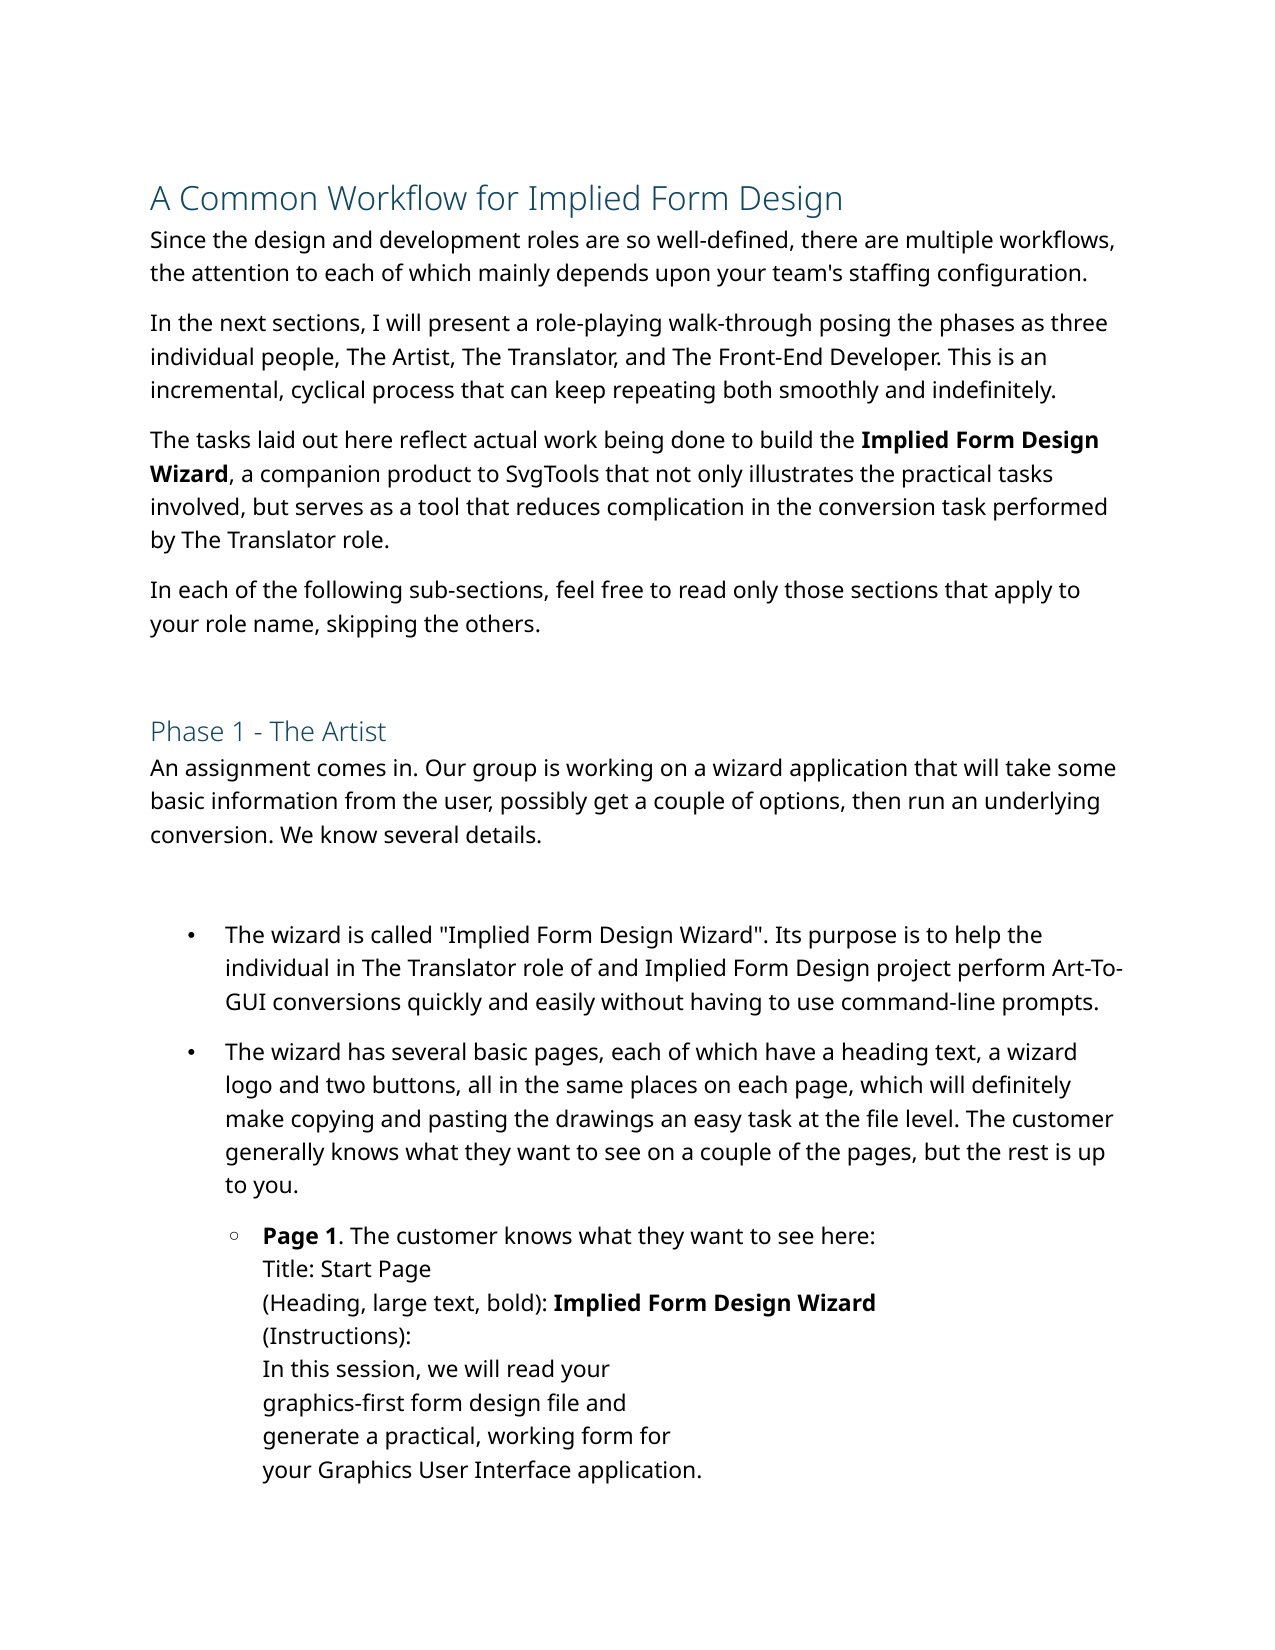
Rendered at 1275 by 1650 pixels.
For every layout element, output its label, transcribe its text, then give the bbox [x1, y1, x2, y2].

list Page 1. The customer knows what they want to see here: Title: Start Page (Heading, large text, bold): Implied Form Design Wizard (Instructions): In this session, we will read your graphics-first form design file and generate a practical, working form for your Graphics User Interface application. [225, 1219, 1125, 1485]
subtitle A Common Workflow for Implied Form Design [150, 175, 1125, 220]
text Since the design and development roles are so well-defined, there are multiple workflows, the attention to each of which mainly depends upon your team's staffing configuration. [150, 223, 1125, 288]
text In the next sections, I will present a role-playing walk-through posing the phases as three individual people, The Artist, The Translator, and The Front-End Developer. This is an incremental, cyclical process that can keep repeating both smoothly and indefinitely. [150, 307, 1125, 405]
text The tasks laid out here reflect actual work being done to build the Implied Form Design Wizard, a companion product to SvgTools that not only illustrates the practical tasks involved, but serves as a tool that reduces complication in the conversion task performed by The Translator role. [150, 424, 1125, 556]
subtitle Phase 1 - The Artist [150, 712, 1125, 749]
list The wizard has several basic pages, each of which have a heading text, a wizard logo and two buttons, all in the same places on each page, which will definitely make copying and pasting the drawings an easy task at the file level. The customer generally knows what they want to see on a couple of the pages, but the rest is up to you. [187, 1036, 1125, 1201]
text An assignment comes in. Our group is working on a wizard application that will take some basic information from the user, possibly get a couple of options, then run an underlying conversion. We know several details. [150, 752, 1125, 850]
text In each of the following sub-sections, feel free to read only those sections that apply to your role name, skipping the others. [150, 574, 1125, 639]
list The wizard is called "Implied Form Design Wizard". Its purpose is to help the individual in The Translator role of and Implied Form Design project perform Art-To-GUI conversions quickly and easily without having to use command-line prompts. [187, 919, 1125, 1017]
